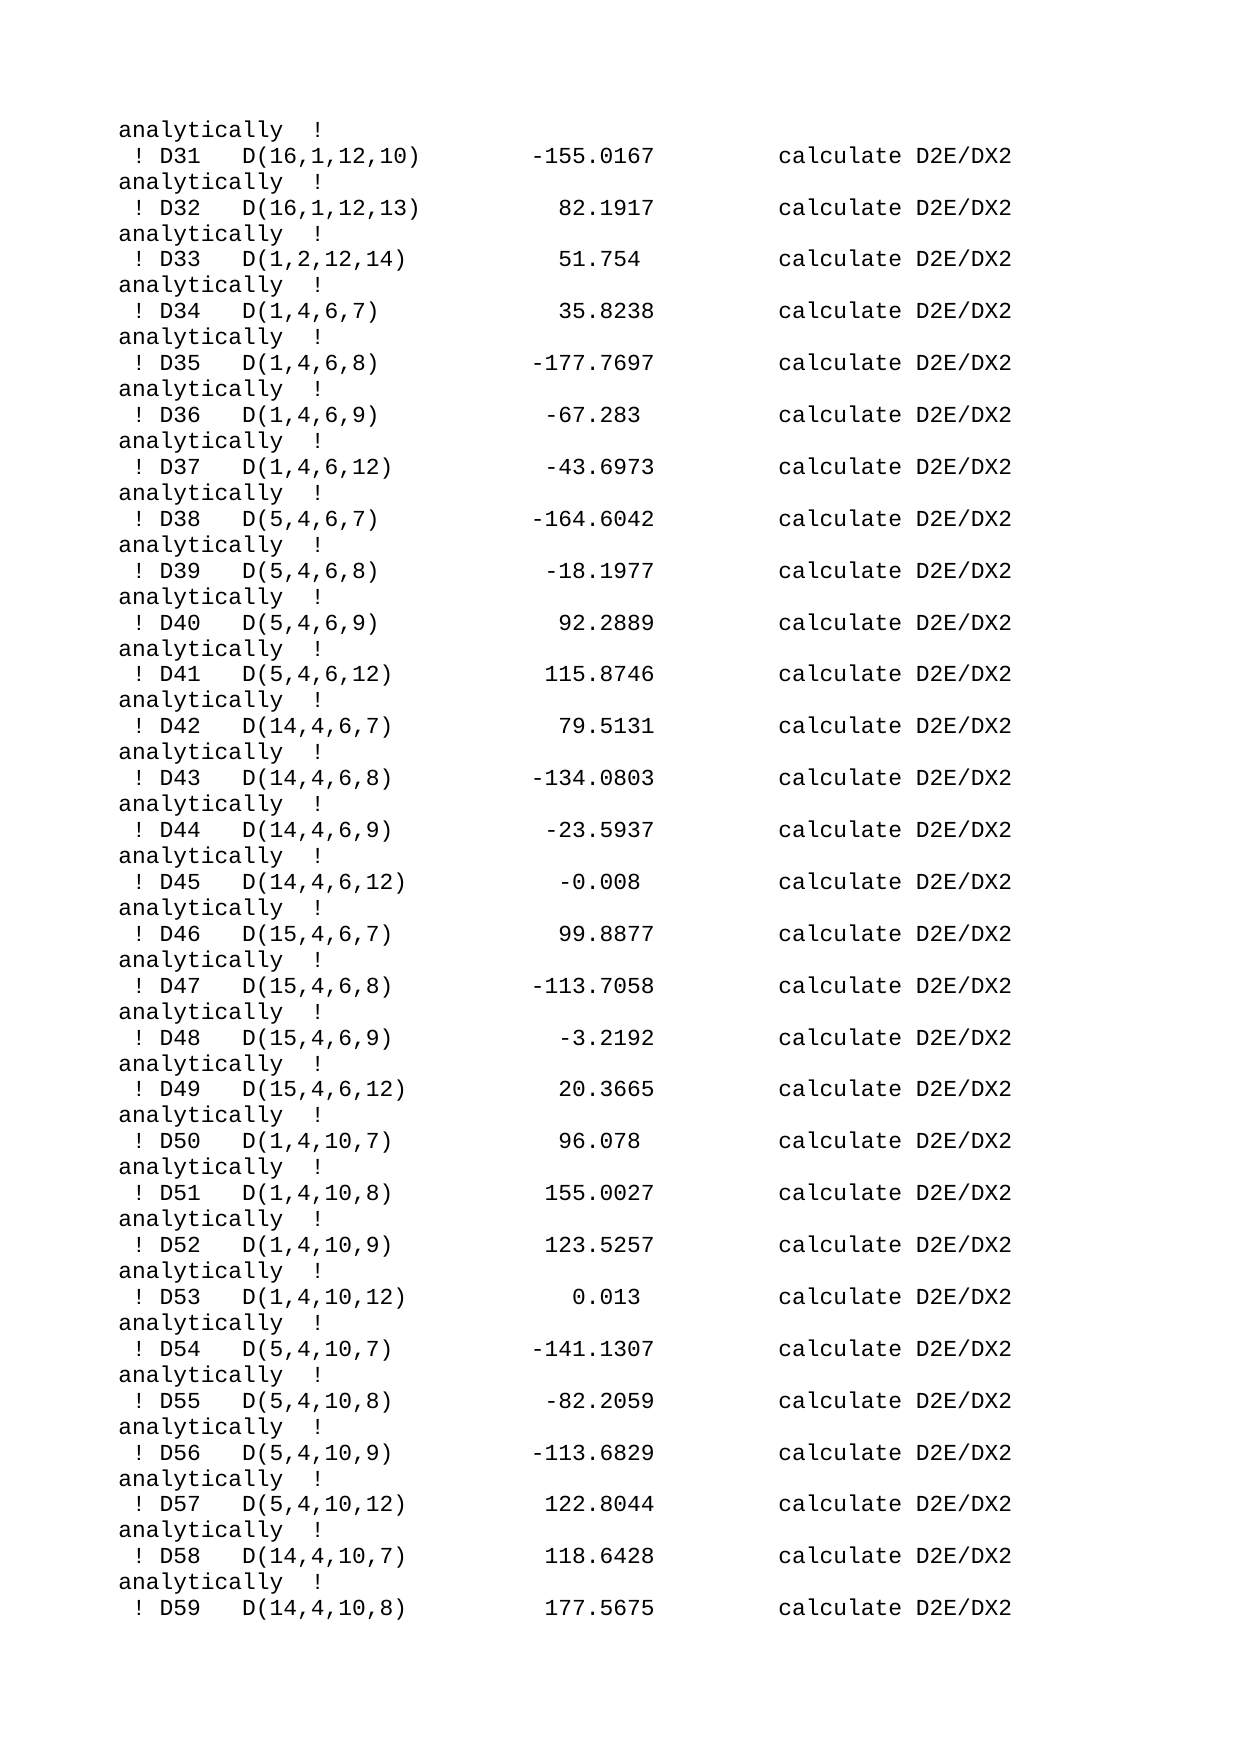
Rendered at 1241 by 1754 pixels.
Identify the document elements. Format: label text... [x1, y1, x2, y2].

text ! D56 D(5,4,10,9) -113.6829 calculate D2E/DX2 analytically ! [118, 1441, 1122, 1493]
text ! D52 D(1,4,10,9) 123.5257 calculate D2E/DX2 analytically ! [118, 1233, 1122, 1285]
text ! D42 D(14,4,6,7) 79.5131 calculate D2E/DX2 analytically ! [118, 715, 1122, 767]
text ! D50 D(1,4,10,7) 96.078 calculate D2E/DX2 analytically ! [118, 1130, 1122, 1182]
text ! D59 D(14,4,10,8) 177.5675 calculate D2E/DX2 [118, 1597, 1122, 1622]
text ! D47 D(15,4,6,8) -113.7058 calculate D2E/DX2 analytically ! [118, 974, 1122, 1026]
text ! D46 D(15,4,6,7) 99.8877 calculate D2E/DX2 analytically ! [118, 922, 1122, 974]
text ! D33 D(1,2,12,14) 51.754 calculate D2E/DX2 analytically ! [118, 248, 1122, 300]
text ! D36 D(1,4,6,9) -67.283 calculate D2E/DX2 analytically ! [118, 403, 1122, 455]
text ! D38 D(5,4,6,7) -164.6042 calculate D2E/DX2 analytically ! [118, 507, 1122, 559]
text ! D31 D(16,1,12,10) -155.0167 calculate D2E/DX2 analytically ! [118, 144, 1122, 196]
text ! D37 D(1,4,6,12) -43.6973 calculate D2E/DX2 analytically ! [118, 455, 1122, 507]
text ! D32 D(16,1,12,13) 82.1917 calculate D2E/DX2 analytically ! [118, 196, 1122, 248]
text ! D35 D(1,4,6,8) -177.7697 calculate D2E/DX2 analytically ! [118, 352, 1122, 403]
text ! D43 D(14,4,6,8) -134.0803 calculate D2E/DX2 analytically ! [118, 767, 1122, 818]
text ! D58 D(14,4,10,7) 118.6428 calculate D2E/DX2 analytically ! [118, 1545, 1122, 1597]
text ! D54 D(5,4,10,7) -141.1307 calculate D2E/DX2 analytically ! [118, 1337, 1122, 1389]
text ! D39 D(5,4,6,8) -18.1977 calculate D2E/DX2 analytically ! [118, 559, 1122, 611]
text ! D53 D(1,4,10,12) 0.013 calculate D2E/DX2 analytically ! [118, 1285, 1122, 1337]
text analytically ! [118, 118, 1122, 144]
text ! D41 D(5,4,6,12) 115.8746 calculate D2E/DX2 analytically ! [118, 663, 1122, 715]
text ! D51 D(1,4,10,8) 155.0027 calculate D2E/DX2 analytically ! [118, 1182, 1122, 1233]
text ! D45 D(14,4,6,12) -0.008 calculate D2E/DX2 analytically ! [118, 870, 1122, 922]
text ! D49 D(15,4,6,12) 20.3665 calculate D2E/DX2 analytically ! [118, 1078, 1122, 1130]
text ! D55 D(5,4,10,8) -82.2059 calculate D2E/DX2 analytically ! [118, 1389, 1122, 1441]
text ! D34 D(1,4,6,7) 35.8238 calculate D2E/DX2 analytically ! [118, 300, 1122, 352]
text ! D48 D(15,4,6,9) -3.2192 calculate D2E/DX2 analytically ! [118, 1026, 1122, 1078]
text ! D40 D(5,4,6,9) 92.2889 calculate D2E/DX2 analytically ! [118, 611, 1122, 663]
text ! D57 D(5,4,10,12) 122.8044 calculate D2E/DX2 analytically ! [118, 1493, 1122, 1545]
text ! D44 D(14,4,6,9) -23.5937 calculate D2E/DX2 analytically ! [118, 818, 1122, 870]
